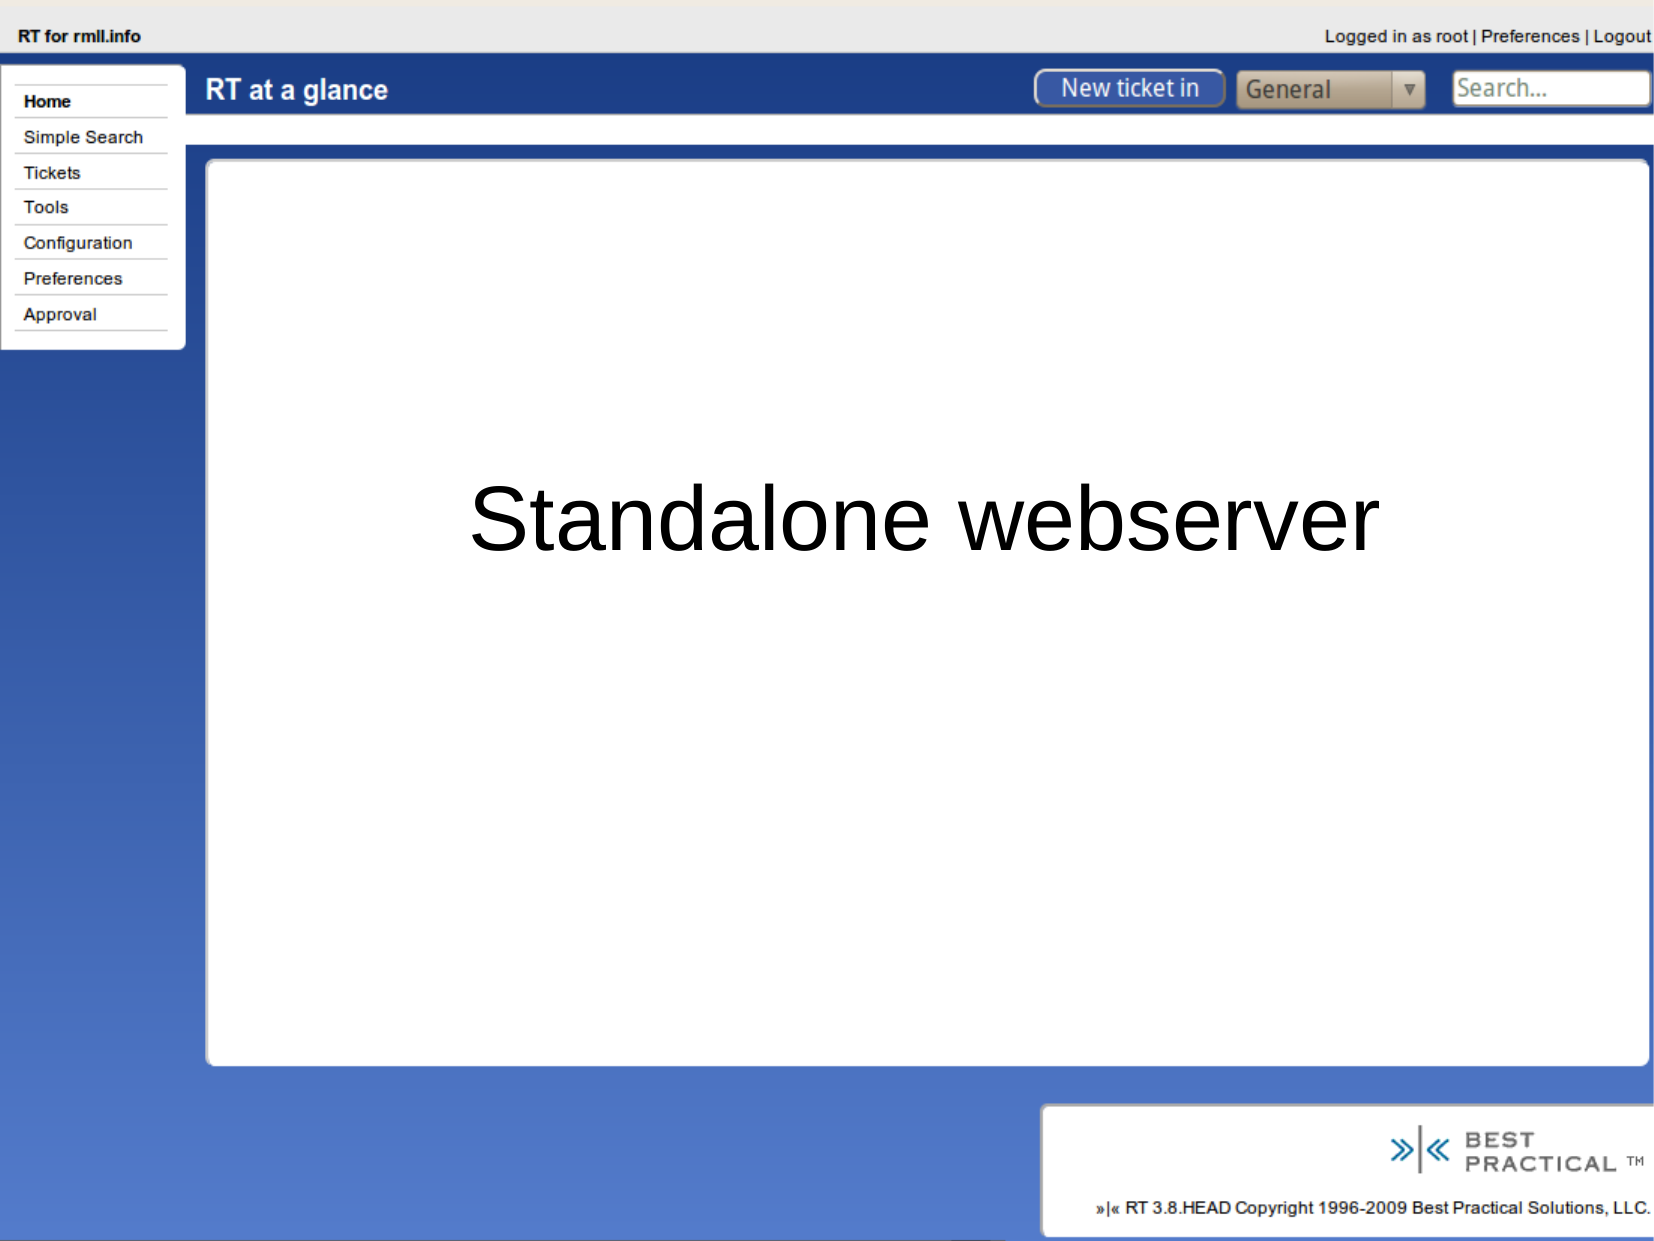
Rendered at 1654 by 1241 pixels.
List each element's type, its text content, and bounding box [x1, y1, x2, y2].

title Standalone webserver [280, 428, 1571, 609]
picture [468, 0, 1654, 1241]
